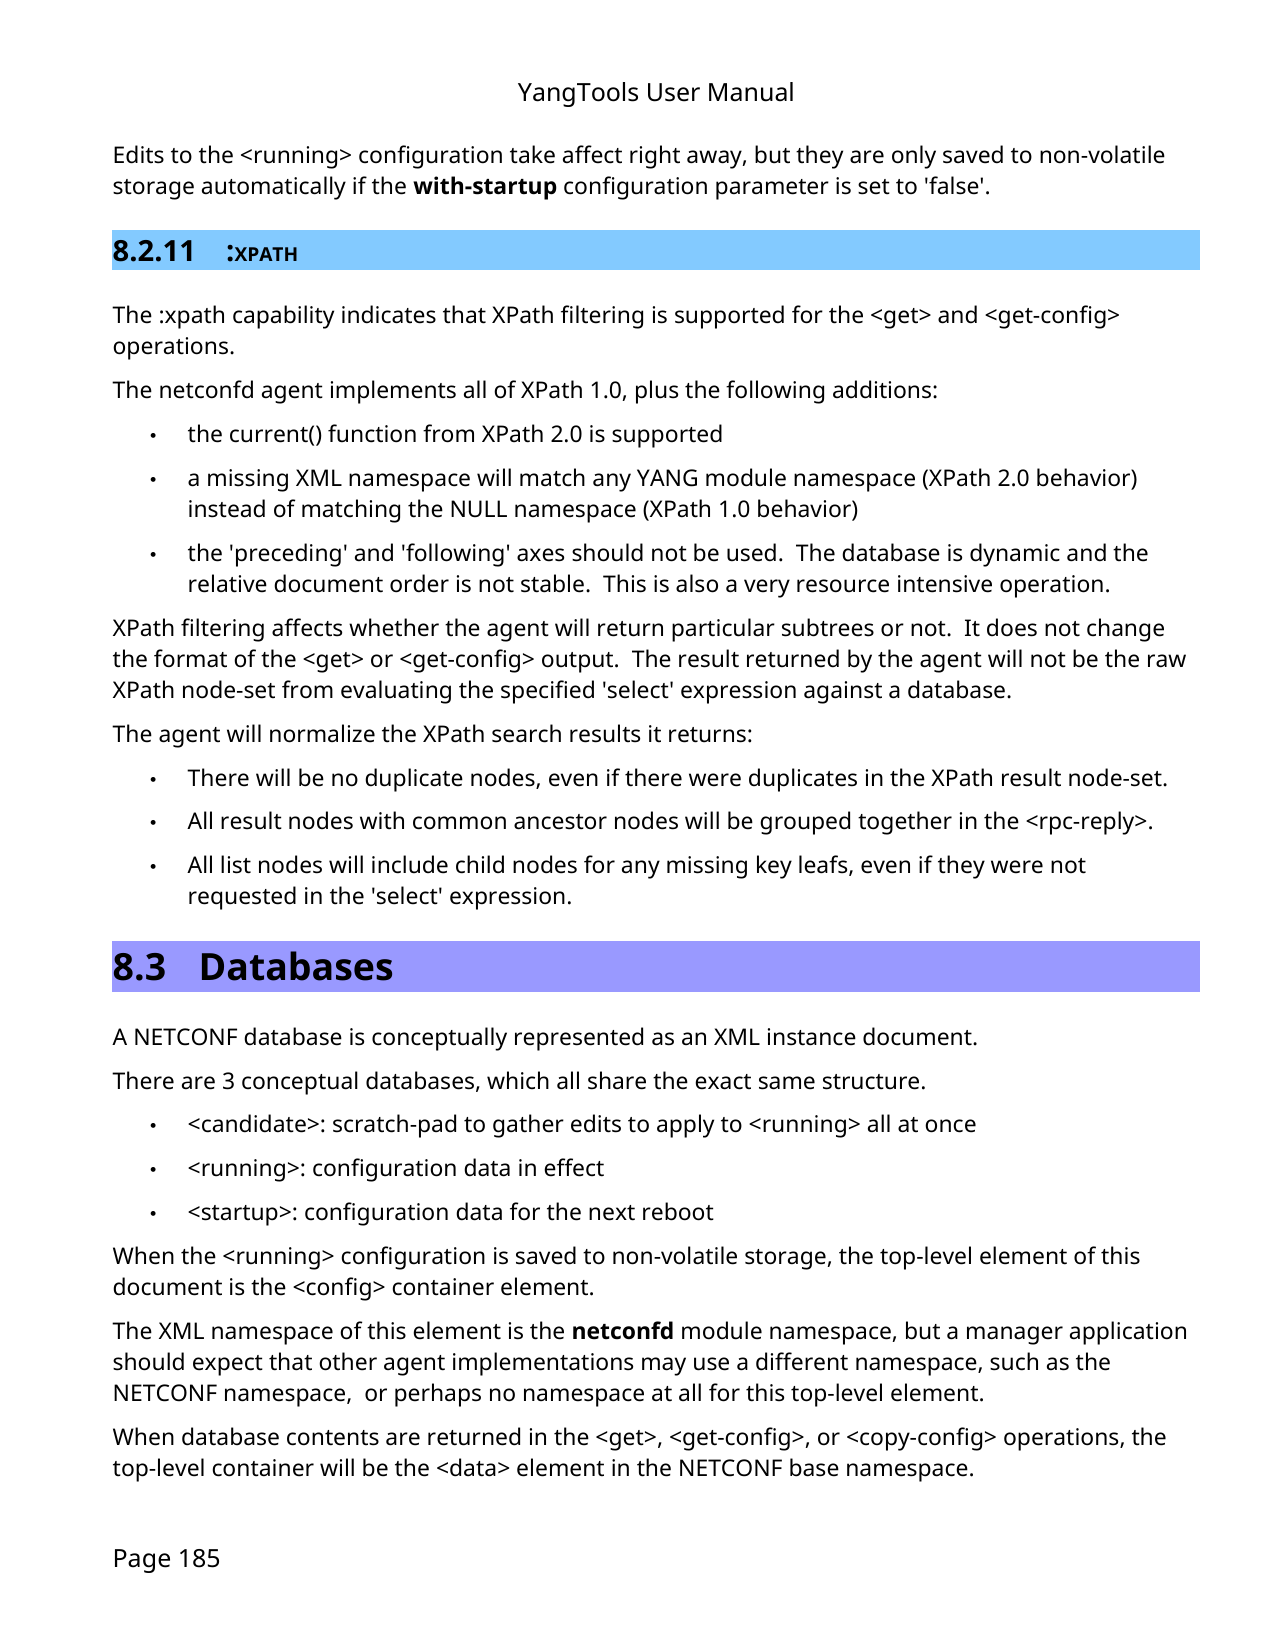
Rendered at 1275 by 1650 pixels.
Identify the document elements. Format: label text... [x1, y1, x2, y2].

text When database contents are returned in the <get>, <get-config>, or <copy-config> operations, the top-level container will be the <data> element in the NETCONF base namespace. [112, 1421, 1200, 1483]
subtitle :xpath [112, 230, 1200, 270]
text The netconfd agent implements all of XPath 1.0, plus the following additions: [112, 374, 1200, 405]
list a missing XML namespace will match any YANG module namespace (XPath 2.0 behavior) instead of matching the NULL namespace (XPath 1.0 behavior) [150, 462, 1200, 524]
list <candidate>: scratch-pad to gather edits to apply to <running> all at once [150, 1108, 1200, 1140]
list the 'preceding' and 'following' axes should not be used. The database is dynamic and the relative document order is not stable. This is also a very resource intensive operation. [150, 537, 1200, 599]
text XPath filtering affects whether the agent will return particular subtrees or not. It does not change the format of the <get> or <get-config> output. The result returned by the agent will not be the raw XPath node-set from evaluating the specified 'select' expression against a database. [112, 612, 1200, 705]
list All list nodes will include child nodes for any missing key leafs, even if they were not requested in the 'select' expression. [150, 849, 1200, 912]
list There will be no duplicate nodes, even if there were duplicates in the XPath result node-set. [150, 762, 1200, 793]
text When the <running> configuration is saved to non-volatile storage, the top-level element of this document is the <config> container element. [112, 1240, 1200, 1302]
list <running>: configuration data in effect [150, 1152, 1200, 1183]
subtitle Databases [112, 941, 1200, 992]
list the current() function from XPath 2.0 is supported [150, 418, 1200, 449]
text The agent will normalize the XPath search results it returns: [112, 718, 1200, 749]
list All result nodes with common ancestor nodes will be grouped together in the <rpc-reply>. [150, 805, 1200, 837]
text The :xpath capability indicates that XPath filtering is supported for the <get> and <get-config> operations. [112, 299, 1200, 362]
text The XML namespace of this element is the netconfd module namespace, but a manager application should expect that other agent implementations may use a different namespace, such as the NETCONF namespace, or perhaps no namespace at all for this top-level element. [112, 1315, 1200, 1408]
text There are 3 conceptual databases, which all share the exact same structure. [112, 1065, 1200, 1096]
text A NETCONF database is conceptually represented as an XML instance document. [112, 1021, 1200, 1052]
list <startup>: configuration data for the next reboot [150, 1196, 1200, 1227]
text Edits to the <running> configuration take affect right away, but they are only saved to non-volatile storage automatically if the with-startup configuration parameter is set to 'false'. [112, 138, 1200, 201]
